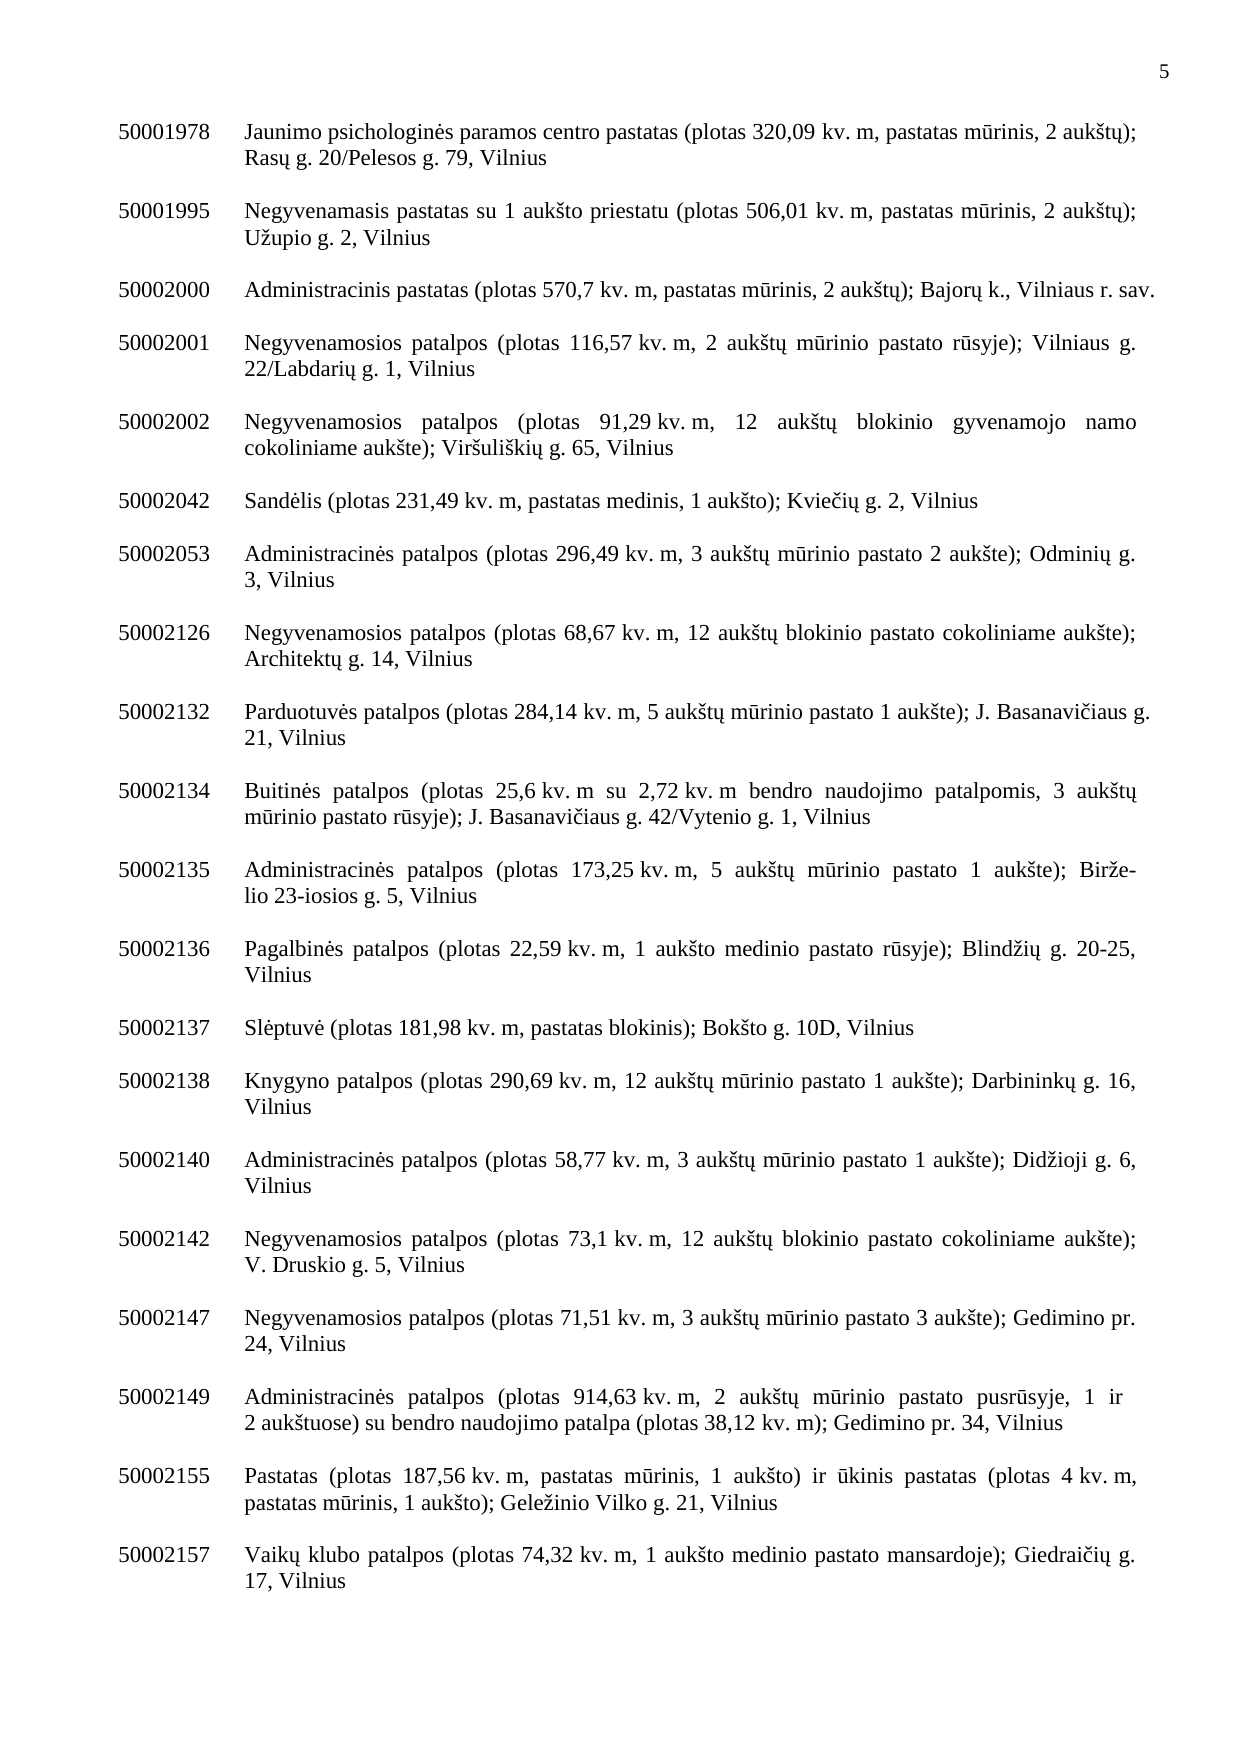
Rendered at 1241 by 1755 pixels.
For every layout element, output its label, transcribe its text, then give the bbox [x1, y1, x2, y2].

table_cell [1193, 1067, 1198, 1119]
table_cell [1148, 197, 1163, 250]
table_cell [1193, 1383, 1198, 1436]
table_cell [1193, 1541, 1198, 1594]
table_cell [1148, 1383, 1163, 1436]
table_cell [1193, 329, 1198, 382]
table_cell [101, 988, 1198, 1014]
table_cell [101, 303, 1198, 329]
table_cell [1148, 935, 1163, 988]
table_cell [101, 1594, 1198, 1620]
table_cell [1193, 487, 1198, 513]
table_cell Negyvenamosios patalpos (plotas 71,51 kv. m, 3 aukštų mūrinio pastato 3 aukšte); Gedimino pr. 24, Vilnius [233, 1304, 1148, 1357]
table_cell [1178, 1383, 1192, 1436]
table_cell [1178, 540, 1192, 592]
table_cell [1148, 1014, 1163, 1041]
table_cell [1193, 540, 1198, 592]
table_cell [1193, 777, 1198, 830]
table_cell [1163, 698, 1178, 751]
table_cell [1178, 1146, 1192, 1199]
table_cell [1178, 1067, 1192, 1119]
table_cell Jaunimo psichologinės paramos centro pastatas (plotas 320,09 kv. m, pastatas mūrinis, 2 aukštų); Rasų g. 20/Pelesos g. 79, Vilnius [233, 118, 1148, 171]
table_cell 50002157 [101, 1541, 233, 1594]
table_cell [1148, 1304, 1163, 1357]
table_cell [101, 1436, 1198, 1462]
table_cell 50002053 [101, 540, 233, 592]
table_cell [101, 382, 1198, 408]
table_cell [1163, 1067, 1178, 1119]
table_cell Slėptuvė (plotas 181,98 kv. m, pastatas blokinis); Bokšto g. 10D, Vilnius [233, 1014, 1148, 1041]
table_cell [1148, 408, 1163, 461]
table_cell [1178, 487, 1192, 513]
table_cell [1163, 777, 1178, 830]
table_cell [101, 1278, 1198, 1304]
table_cell 50002136 [101, 935, 233, 988]
table_cell [1178, 856, 1192, 909]
table_cell [101, 1120, 1198, 1146]
table_cell [1148, 1146, 1163, 1199]
table_cell 50002137 [101, 1014, 233, 1041]
table_cell 50001978 [101, 118, 233, 171]
table_cell [101, 461, 1198, 487]
table_cell 50002000 [101, 276, 233, 303]
table_cell [1193, 1304, 1198, 1357]
table_cell [1163, 408, 1178, 461]
table_cell Negyvenamosios patalpos (plotas 73,1 kv. m, 12 aukštų blokinio pastato cokoliniame aukšte); V. Druskio g. 5, Vilnius [233, 1225, 1148, 1278]
table_cell [1163, 619, 1178, 672]
table_cell 50002140 [101, 1146, 233, 1199]
table_cell [1193, 935, 1198, 988]
table_cell [1178, 408, 1192, 461]
table_cell [1178, 1225, 1192, 1278]
table_cell [1163, 118, 1178, 171]
table_cell [1178, 1541, 1192, 1594]
table_cell Negyvenamosios patalpos (plotas 116,57 kv. m, 2 aukštų mūrinio pastato rūsyje); Vilniaus g. 22/Labdarių g. 1, Vilnius [233, 329, 1148, 382]
table_cell Negyvenamosios patalpos (plotas 68,67 kv. m, 12 aukštų blokinio pastato cokoliniame aukšte); Architektų g. 14, Vilnius [233, 619, 1148, 672]
table_cell [101, 909, 1198, 935]
table_cell [1178, 276, 1192, 303]
table_cell [1148, 118, 1163, 171]
table_cell Pagalbinės patalpos (plotas 22,59 kv. m, 1 aukšto medinio pastato rūsyje); Blindžių g. 20-25, Vilnius [233, 935, 1148, 988]
table_cell [1163, 1462, 1178, 1515]
table_cell Administracinės patalpos (plotas 58,77 kv. m, 3 aukštų mūrinio pastato 1 aukšte); Didžioji g. 6, Vilnius [233, 1146, 1148, 1199]
table_cell Negyvenamosios patalpos (plotas 91,29 kv. m, 12 aukštų blokinio gyvenamojo namo cokoliniame aukšte); Viršuliškių g. 65, Vilnius [233, 408, 1148, 461]
table_cell [1148, 777, 1163, 830]
table_cell 50002001 [101, 329, 233, 382]
table_cell [1148, 487, 1163, 513]
table_cell Vaikų klubo patalpos (plotas 74,32 kv. m, 1 aukšto medinio pastato mansardoje); Giedraičių g. 17, Vilnius [233, 1541, 1148, 1594]
table_cell [101, 1199, 1198, 1225]
table_cell [101, 1041, 1198, 1067]
table_cell [1193, 1014, 1198, 1041]
table_cell [1163, 1014, 1178, 1041]
table_cell [101, 1357, 1198, 1383]
table_cell [1178, 698, 1192, 751]
table_cell [1148, 856, 1163, 909]
table_cell [1193, 856, 1198, 909]
table_cell [1163, 487, 1178, 513]
table_cell [1178, 197, 1192, 250]
table_cell 50002155 [101, 1462, 233, 1515]
table_cell [101, 514, 1198, 540]
table_cell [101, 830, 1198, 856]
table_cell [1193, 619, 1198, 672]
table_cell Administracinės patalpos (plotas 173,25 kv. m, 5 aukštų mūrinio pastato 1 aukšte); Birže- lio 23-iosios g. 5, Vilnius [233, 856, 1148, 909]
table_cell [1178, 329, 1192, 382]
table_cell [1163, 540, 1178, 592]
table_cell [1178, 1304, 1192, 1357]
table_cell 50002147 [101, 1304, 233, 1357]
table_cell [1193, 1146, 1198, 1199]
table_cell 50002142 [101, 1225, 233, 1278]
table_cell [1163, 935, 1178, 988]
table_cell [101, 1515, 1198, 1541]
table_cell [1148, 540, 1163, 592]
table_cell [1178, 1462, 1192, 1515]
table_cell [1148, 1541, 1163, 1594]
table_cell [1163, 856, 1178, 909]
table_cell [1178, 1014, 1192, 1041]
table_cell [1148, 329, 1163, 382]
table_cell [1163, 1383, 1178, 1436]
table_cell [1163, 329, 1178, 382]
table_cell [101, 672, 1198, 698]
table_cell [101, 751, 1198, 777]
table_cell [101, 171, 1198, 197]
table_cell 50002135 [101, 856, 233, 909]
table_cell Buitinės patalpos (plotas 25,6 kv. m su 2,72 kv. m bendro naudojimo patalpomis, 3 aukštų mūrinio pastato rūsyje); J. Basanavičiaus g. 42/Vytenio g. 1, Vilnius [233, 777, 1148, 830]
table_cell [1163, 197, 1178, 250]
table_cell 50002149 [101, 1383, 233, 1436]
table_cell [101, 593, 1198, 619]
table_cell Knygyno patalpos (plotas 290,69 kv. m, 12 aukštų mūrinio pastato 1 aukšte); Darbininkų g. 16, Vilnius [233, 1067, 1148, 1119]
table_cell [1193, 698, 1198, 751]
table_cell 50002042 [101, 487, 233, 513]
table_cell 50002138 [101, 1067, 233, 1119]
table_cell [101, 250, 1198, 276]
table_cell Pastatas (plotas 187,56 kv. m, pastatas mūrinis, 1 aukšto) ir ūkinis pastatas (plotas 4 kv. m, pastatas mūrinis, 1 aukšto); Geležinio Vilko g. 21, Vilnius [233, 1462, 1148, 1515]
table_cell [1178, 619, 1192, 672]
table_cell [1193, 1462, 1198, 1515]
table_cell [1163, 1225, 1178, 1278]
table_cell [1163, 1304, 1178, 1357]
table_cell [1148, 619, 1163, 672]
table_cell 50002126 [101, 619, 233, 672]
table_cell [1193, 1225, 1198, 1278]
table_cell [1148, 1462, 1163, 1515]
table_cell Sandėlis (plotas 231,49 kv. m, pastatas medinis, 1 aukšto); Kviečių g. 2, Vilnius [233, 487, 1148, 513]
table_cell [1163, 1541, 1178, 1594]
table_cell [1193, 118, 1198, 171]
table_cell Parduotuvės patalpos (plotas 284,14 kv. m, 5 aukštų mūrinio pastato 1 aukšte); J. Basanavičiaus g. 21, Vilnius [233, 698, 1163, 751]
table_cell 50002132 [101, 698, 233, 751]
table_cell [1193, 197, 1198, 250]
table_cell [1148, 1067, 1163, 1119]
table_cell [1163, 1146, 1178, 1199]
table_cell 50002002 [101, 408, 233, 461]
table_cell Administracinis pastatas (plotas 570,7 kv. m, pastatas mūrinis, 2 aukštų); Bajorų k., Vilniaus r. sav. [233, 276, 1178, 303]
table_cell [1178, 777, 1192, 830]
table_cell 50001995 [101, 197, 233, 250]
table_cell Administracinės patalpos (plotas 914,63 kv. m, 2 aukštų mūrinio pastato pusrūsyje, 1 ir 2 aukštuose) su bendro naudojimo patalpa (plotas 38,12 kv. m); Gedimino pr. 34, Vilnius [233, 1383, 1148, 1436]
table_cell Negyvenamasis pastatas su 1 aukšto priestatu (plotas 506,01 kv. m, pastatas mūrinis, 2 aukštų); Užupio g. 2, Vilnius [233, 197, 1148, 250]
table_cell Administracinės patalpos (plotas 296,49 kv. m, 3 aukštų mūrinio pastato 2 aukšte); Odminių g. 3, Vilnius [233, 540, 1148, 592]
table_cell [1178, 118, 1192, 171]
table_cell [1178, 935, 1192, 988]
table_cell 50002134 [101, 777, 233, 830]
table_cell [1193, 408, 1198, 461]
table_cell [1193, 276, 1198, 303]
table_cell [1148, 1225, 1163, 1278]
